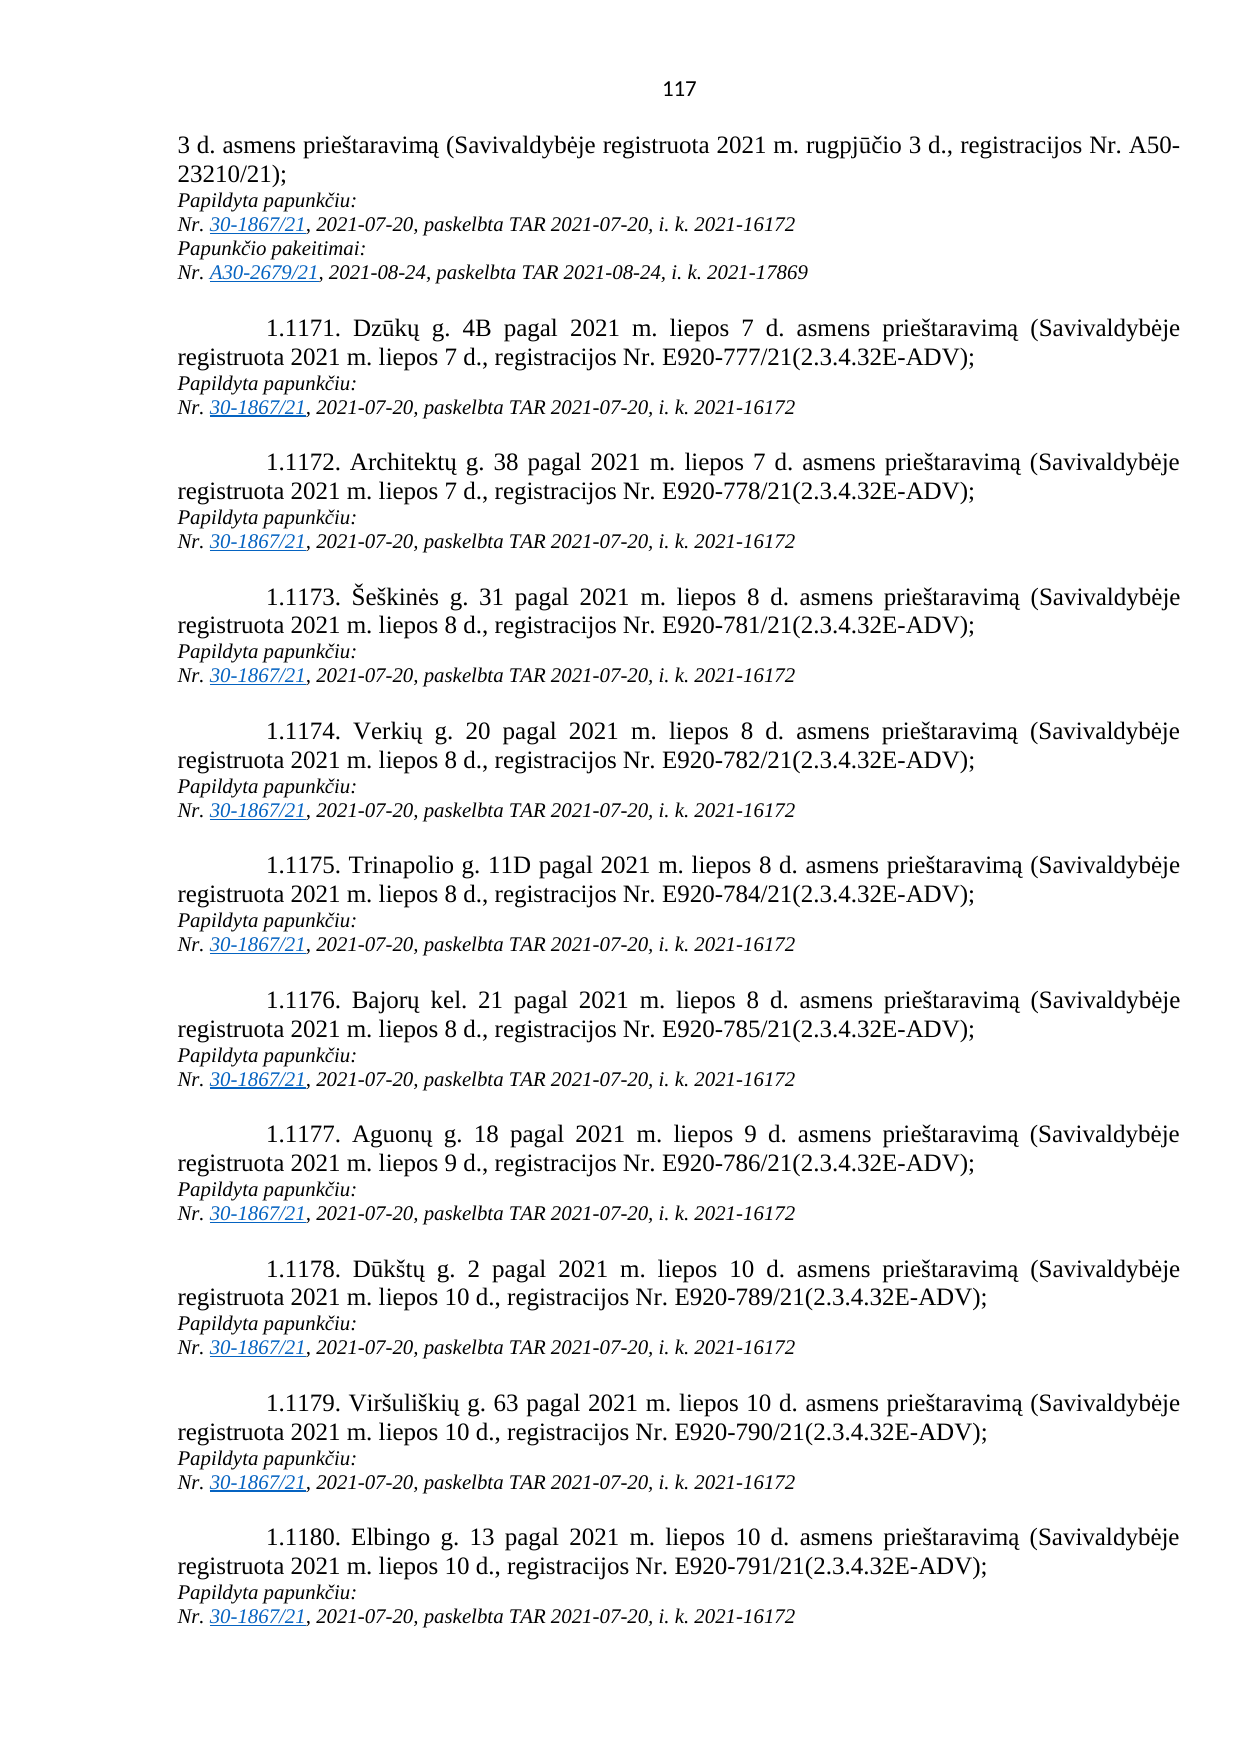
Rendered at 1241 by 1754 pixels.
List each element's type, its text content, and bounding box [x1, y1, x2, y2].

text 1.1180. Elbingo g. 13 pagal 2021 m. liepos 10 d. asmens prieštaravimą (Savivaldybėje registruota 2021 m. liepos 10 d., registracijos Nr. E920-791/21(2.3.4.32E-ADV); [177, 1522, 1181, 1580]
text 1.1177. Aguonų g. 18 pagal 2021 m. liepos 9 d. asmens prieštaravimą (Savivaldybėje registruota 2021 m. liepos 9 d., registracijos Nr. E920-786/21(2.3.4.32E-ADV); [177, 1119, 1181, 1177]
text Papildyta papunkčiu: [177, 1446, 1181, 1470]
text 1.1172. Architektų g. 38 pagal 2021 m. liepos 7 d. asmens prieštaravimą (Savivaldybėje registruota 2021 m. liepos 7 d., registracijos Nr. E920-778/21(2.3.4.32E-ADV); [177, 447, 1181, 505]
text Nr. 30-1867/21, 2021-07-20, paskelbta TAR 2021-07-20, i. k. 2021-16172 [177, 932, 1181, 956]
text 1.1179. Viršuliškių g. 63 pagal 2021 m. liepos 10 d. asmens prieštaravimą (Savivaldybėje registruota 2021 m. liepos 10 d., registracijos Nr. E920-790/21(2.3.4.32E-ADV); [177, 1388, 1181, 1446]
text 3 d. asmens prieštaravimą (Savivaldybėje registruota 2021 m. rugpjūčio 3 d., registracijos Nr. A50-23210/21); [177, 131, 1181, 188]
text Papildyta papunkčiu: [177, 774, 1181, 798]
text 1.1175. Trinapolio g. 11D pagal 2021 m. liepos 8 d. asmens prieštaravimą (Savivaldybėje registruota 2021 m. liepos 8 d., registracijos Nr. E920-784/21(2.3.4.32E-ADV); [177, 851, 1181, 908]
text Nr. A30-2679/21, 2021-08-24, paskelbta TAR 2021-08-24, i. k. 2021-17869 [177, 260, 1181, 284]
text Nr. 30-1867/21, 2021-07-20, paskelbta TAR 2021-07-20, i. k. 2021-16172 [177, 395, 1181, 419]
text Papildyta papunkčiu: [177, 188, 1181, 212]
text Papildyta papunkčiu: [177, 1177, 1181, 1201]
text 1.1176. Bajorų kel. 21 pagal 2021 m. liepos 8 d. asmens prieštaravimą (Savivaldybėje registruota 2021 m. liepos 8 d., registracijos Nr. E920-785/21(2.3.4.32E-ADV); [177, 985, 1181, 1042]
text Nr. 30-1867/21, 2021-07-20, paskelbta TAR 2021-07-20, i. k. 2021-16172 [177, 1335, 1181, 1359]
text Papildyta papunkčiu: [177, 1042, 1181, 1067]
text Nr. 30-1867/21, 2021-07-20, paskelbta TAR 2021-07-20, i. k. 2021-16172 [177, 798, 1181, 822]
text Nr. 30-1867/21, 2021-07-20, paskelbta TAR 2021-07-20, i. k. 2021-16172 [177, 1201, 1181, 1225]
text Papildyta papunkčiu: [177, 908, 1181, 932]
text Papildyta papunkčiu: [177, 1311, 1181, 1335]
text Nr. 30-1867/21, 2021-07-20, paskelbta TAR 2021-07-20, i. k. 2021-16172 [177, 1067, 1181, 1091]
text Papildyta papunkčiu: [177, 1580, 1181, 1604]
text Papildyta papunkčiu: [177, 371, 1181, 395]
text 1.1171. Dzūkų g. 4B pagal 2021 m. liepos 7 d. asmens prieštaravimą (Savivaldybėje registruota 2021 m. liepos 7 d., registracijos Nr. E920-777/21(2.3.4.32E-ADV); [177, 313, 1181, 371]
text Papunkčio pakeitimai: [177, 236, 1181, 260]
text Papildyta papunkčiu: [177, 505, 1181, 529]
text 1.1178. Dūkštų g. 2 pagal 2021 m. liepos 10 d. asmens prieštaravimą (Savivaldybėje registruota 2021 m. liepos 10 d., registracijos Nr. E920-789/21(2.3.4.32E-ADV); [177, 1254, 1181, 1311]
text Nr. 30-1867/21, 2021-07-20, paskelbta TAR 2021-07-20, i. k. 2021-16172 [177, 212, 1181, 236]
text 1.1174. Verkių g. 20 pagal 2021 m. liepos 8 d. asmens prieštaravimą (Savivaldybėje registruota 2021 m. liepos 8 d., registracijos Nr. E920-782/21(2.3.4.32E-ADV); [177, 716, 1181, 774]
text Nr. 30-1867/21, 2021-07-20, paskelbta TAR 2021-07-20, i. k. 2021-16172 [177, 663, 1181, 687]
text 1.1173. Šeškinės g. 31 pagal 2021 m. liepos 8 d. asmens prieštaravimą (Savivaldybėje registruota 2021 m. liepos 8 d., registracijos Nr. E920-781/21(2.3.4.32E-ADV); [177, 582, 1181, 639]
text Nr. 30-1867/21, 2021-07-20, paskelbta TAR 2021-07-20, i. k. 2021-16172 [177, 1604, 1181, 1628]
text Papildyta papunkčiu: [177, 639, 1181, 663]
text Nr. 30-1867/21, 2021-07-20, paskelbta TAR 2021-07-20, i. k. 2021-16172 [177, 1470, 1181, 1494]
text Nr. 30-1867/21, 2021-07-20, paskelbta TAR 2021-07-20, i. k. 2021-16172 [177, 529, 1181, 553]
